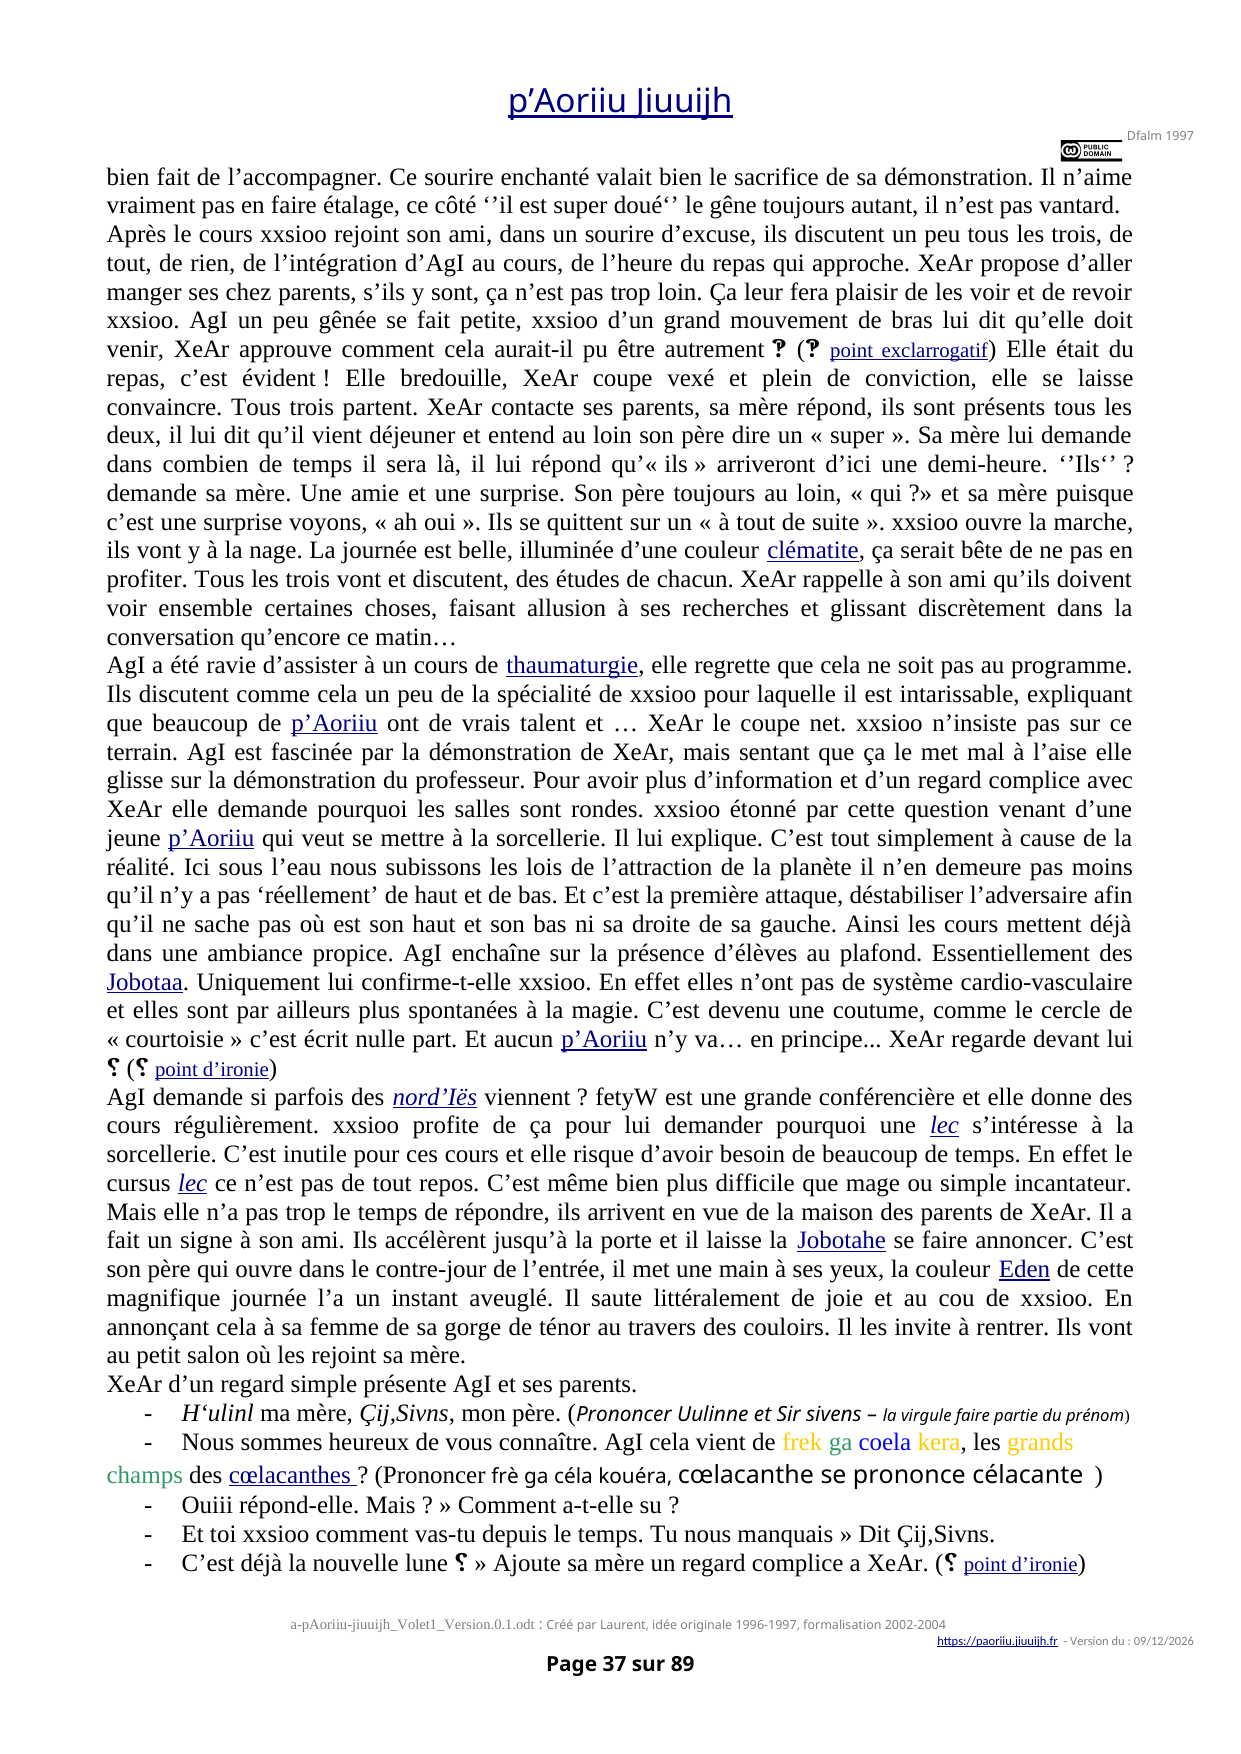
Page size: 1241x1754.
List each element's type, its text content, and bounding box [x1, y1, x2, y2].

text Après le cours xxsioo rejoint son ami, dans un sourire d’excuse, ils discutent un peu tous les trois, de tout, de rien, de l’intégration d’AgI au cours, de l’heure du repas qui approche. XeAr propose d’aller manger ses chez parents, s’ils y sont, ça n’est pas trop loin. Ça leur fera plaisir de les voir et de revoir xxsioo. AgI un peu gênée se fait petite, xxsioo d’un grand mouvement de bras lui dit qu’elle doit venir, XeAr approuve comment cela aurait-il pu être autrement ‽ (‽ point exclarrogatif) Elle était du repas, c’est évident ! Elle bredouille, XeAr coupe vexé et plein de conviction, elle se laisse convaincre. Tous trois partent. XeAr contacte ses parents, sa mère répond, ils sont présents tous les deux, il lui dit qu’il vient déjeuner et entend au loin son père dire un « super ». Sa mère lui demande dans combien de temps il sera là, il lui répond qu’« ils » arriveront d’ici une demi-heure. ‘’Ils‘’ ? demande sa mère. Une amie et une surprise. Son père toujours au loin, « qui ?» et sa mère puisque c’est une surprise voyons, « ah oui ». Ils se quittent sur un « à tout de suite ». xxsioo ouvre la marche, ils vont y à la nage. La journée est belle, illuminée d’une couleur clématite, ça serait bête de ne pas en profiter. Tous les trois vont et discutent, des études de chacun. XeAr rappelle à son ami qu’ils doivent voir ensemble certaines choses, faisant allusion à ses recherches et glissant discrètement dans la conversation qu’encore ce matin… [106, 219, 1134, 651]
list H‘ulinl ma mère, Çij,Sivns, mon père. (Prononcer Uulinne et Sir sivens – la virgule faire partie du prénom) [144, 1398, 1134, 1427]
text bien fait de l’accompagner. Ce sourire enchanté valait bien le sacrifice de sa démonstration. Il n’aime vraiment pas en faire étalage, ce côté ‘’il est super doué‘’ le gêne toujours autant, il n’est pas vantard. [106, 162, 1134, 219]
text champs des cœlacanthes ? (Prononcer frè ga céla kouéra, cœlacanthe se prononce célacante ) [106, 1456, 1134, 1490]
text AgI a été ravie d’assister à un cours de thaumaturgie, elle regrette que cela ne soit pas au programme. Ils discutent comme cela un peu de la spécialité de xxsioo pour laquelle il est intarissable, expliquant que beaucoup de p’Aoriiu ont de vrais talent et … XeAr le coupe net. xxsioo n’insiste pas sur ce terrain. AgI est fascinée par la démonstration de XeAr, mais sentant que ça le met mal à l’aise elle glisse sur la démonstration du professeur. Pour avoir plus d’information et d’un regard complice avec XeAr elle demande pourquoi les salles sont rondes. xxsioo étonné par cette question venant d’une jeune p’Aoriiu qui veut se mettre à la sorcellerie. Il lui explique. C’est tout simplement à cause de la réalité. Ici sous l’eau nous subissons les lois de l’attraction de la planète il n’en demeure pas moins qu’il n’y a pas ‘réellement’ de haut et de bas. Et c’est la première attaque, déstabiliser l’adversaire afin qu’il ne sache pas où est son haut et son bas ni sa droite de sa gauche. Ainsi les cours mettent déjà dans une ambiance propice. AgI enchaîne sur la présence d’élèves au plafond. Essentiellement des Jobotaa. Uniquement lui confirme-t-elle xxsioo. En effet elles n’ont pas de système cardio-vasculaire et elles sont par ailleurs plus spontanées à la magie. C’est devenu une coutume, comme le cercle de « courtoisie » c’est écrit nulle part. Et aucun p’Aoriiu n’y va… en principe... XeAr regarde devant lui ⸮ (⸮ point d’ironie) [106, 651, 1134, 1082]
list Et toi xxsioo comment vas-tu depuis le temps. Tu nous manquais » Dit Çij,Sivns. [144, 1519, 1134, 1548]
text XeAr d’un regard simple présente AgI et ses parents. [106, 1369, 1134, 1398]
list Ouiii répond-elle. Mais ? » Comment a-t-elle su ? [144, 1490, 1134, 1519]
list Nous sommes heureux de vous connaître. AgI cela vient de frek ga coela kera, les grands [144, 1427, 1134, 1456]
list C’est déjà la nouvelle lune ⸮ » Ajoute sa mère un regard complice a XeAr. (⸮ point d’ironie) [144, 1548, 1134, 1577]
text AgI demande si parfois des nord’Iës viennent ? fetyW est une grande conférencière et elle donne des cours régulièrement. xxsioo profite de ça pour lui demander pourquoi une lec s’intéresse à la sorcellerie. C’est inutile pour ces cours et elle risque d’avoir besoin de beaucoup de temps. En effet le cursus lec ce n’est pas de tout repos. C’est même bien plus difficile que mage ou simple incantateur. Mais elle n’a pas trop le temps de répondre, ils arrivent en vue de la maison des parents de XeAr. Il a fait un signe à son ami. Ils accélèrent jusqu’à la porte et il laisse la Jobotahe se faire annoncer. C’est son père qui ouvre dans le contre-jour de l’entrée, il met une main à ses yeux, la couleur Eden de cette magnifique journée l’a un instant aveuglé. Il saute littéralement de joie et au cou de xxsioo. En annonçant cela à sa femme de sa gorge de ténor au travers des couloirs. Il les invite à rentrer. Ils vont au petit salon où les rejoint sa mère. [106, 1082, 1134, 1369]
